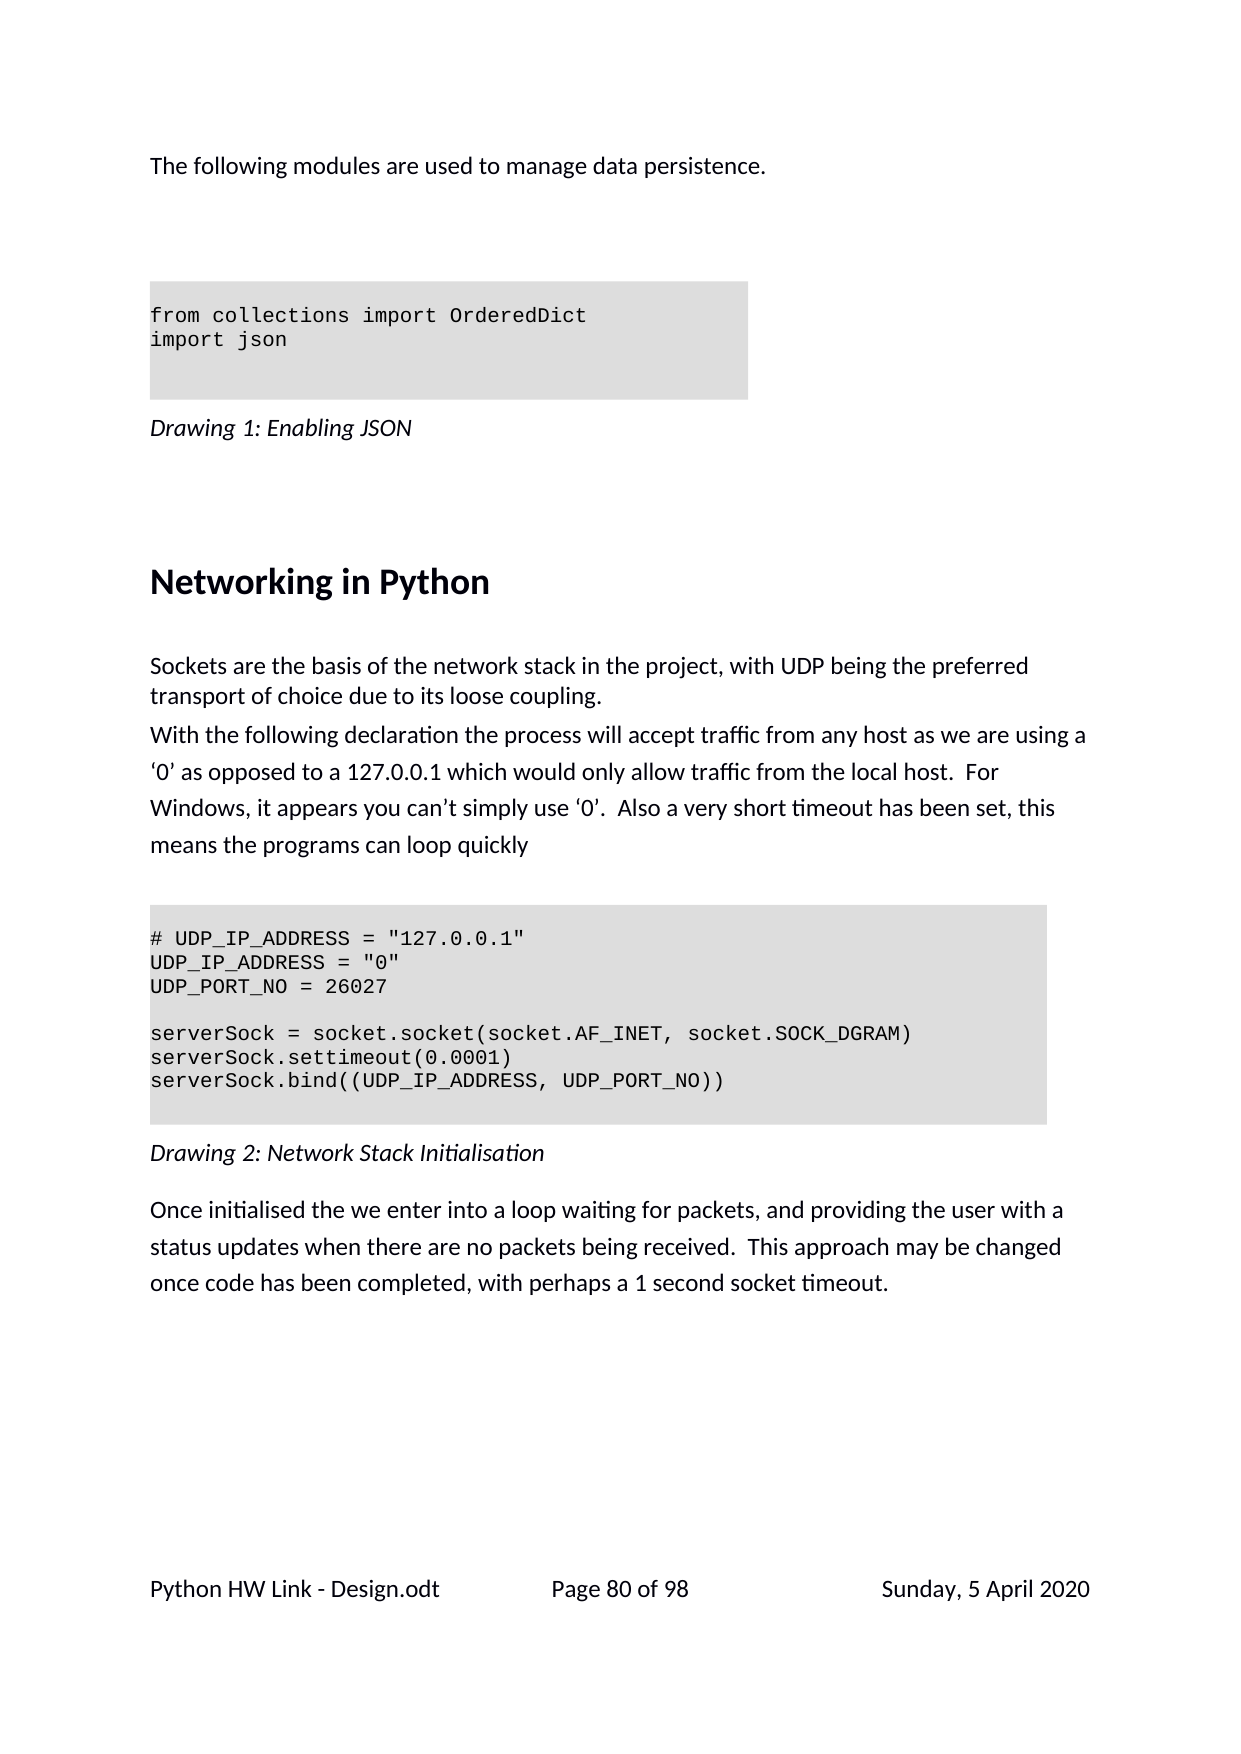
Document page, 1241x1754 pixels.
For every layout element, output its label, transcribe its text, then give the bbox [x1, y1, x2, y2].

text Sockets are the basis of the network stack in the project, with UDP being the preferred transport of choice due to its loose coupling. [150, 650, 1090, 711]
text The following modules are used to manage data persistence. [150, 150, 1090, 181]
text Drawing 2: Network Stack Initialisation [150, 1125, 1047, 1168]
subtitle Networking in Python [150, 558, 1090, 604]
text Drawing 1: Enabling JSON [150, 400, 748, 443]
text With the following declaration the process will accept traffic from any host as we are using a ‘0’ as opposed to a 127.0.0.1 which would only allow traffic from the local host. For Windows, it appears you can’t simply use ‘0’. Also a very short timeout has been set, this means the programs can loop quickly [150, 719, 1090, 859]
text Once initialised the we enter into a loop waiting for packets, and providing the user with a status updates when there are no packets being received. This approach may be changed once code has been completed, with perhaps a 1 second socket timeout. [150, 880, 1090, 1298]
